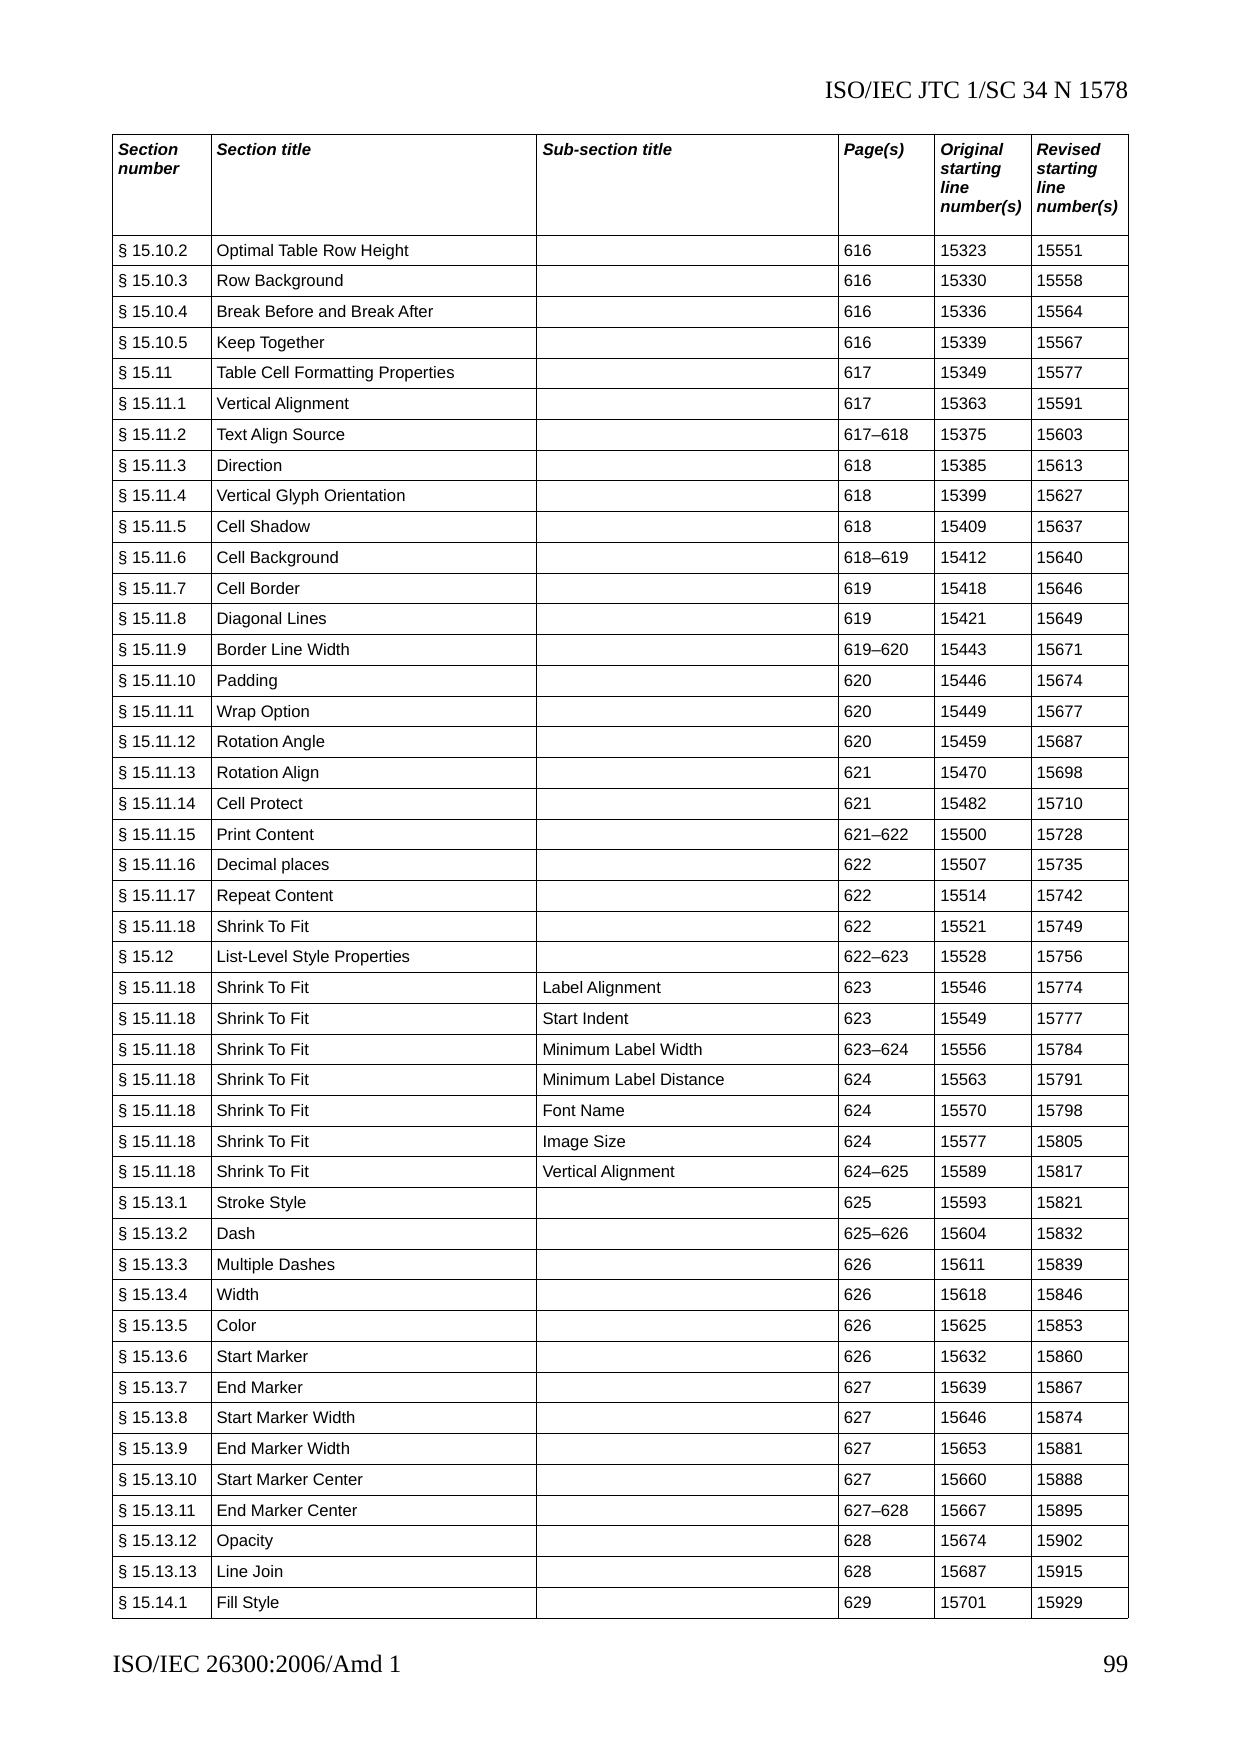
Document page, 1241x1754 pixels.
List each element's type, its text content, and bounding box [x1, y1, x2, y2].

table_cell 15667 [935, 1496, 1031, 1525]
table_cell 624 [839, 1127, 934, 1156]
table_cell § 15.11.8 [113, 604, 211, 634]
table_cell 15853 [1032, 1311, 1128, 1341]
table_cell [537, 942, 838, 972]
table_cell 15832 [1032, 1219, 1128, 1249]
table_cell 15449 [935, 697, 1031, 726]
table_cell 621 [839, 758, 934, 788]
table_cell [537, 1188, 838, 1218]
table_cell 621–622 [839, 820, 934, 849]
table_cell 15821 [1032, 1188, 1128, 1218]
table_cell § 15.11.18 [113, 1127, 211, 1156]
table_cell 15564 [1032, 297, 1128, 327]
table_cell [537, 727, 838, 757]
table_cell 622 [839, 912, 934, 941]
table_cell § 15.11.1 [113, 389, 211, 419]
table_cell 15671 [1032, 635, 1128, 665]
table_cell 618 [839, 481, 934, 511]
table_cell 15915 [1032, 1557, 1128, 1587]
table_cell 626 [839, 1280, 934, 1310]
table_cell [537, 266, 838, 296]
table_cell Vertical Alignment [537, 1157, 838, 1187]
table_cell § 15.13.1 [113, 1188, 211, 1218]
table_cell 15805 [1032, 1127, 1128, 1156]
table_cell 621 [839, 789, 934, 818]
table_cell [537, 1496, 838, 1525]
table_cell [537, 1250, 838, 1279]
table_cell Padding [212, 666, 536, 696]
table_cell 15421 [935, 604, 1031, 634]
table_cell 616 [839, 236, 934, 265]
table_cell [537, 512, 838, 542]
table_cell § 15.11.18 [113, 973, 211, 1003]
table_cell 15521 [935, 912, 1031, 941]
table_cell 15412 [935, 543, 1031, 573]
table_cell § 15.11.13 [113, 758, 211, 788]
table_cell 15563 [935, 1065, 1031, 1095]
table_cell [537, 1311, 838, 1341]
table_cell § 15.10.3 [113, 266, 211, 296]
table_cell Width [212, 1280, 536, 1310]
table_cell Image Size [537, 1127, 838, 1156]
table_cell End Marker Center [212, 1496, 536, 1525]
table_cell § 15.12 [113, 942, 211, 972]
table_cell 15860 [1032, 1342, 1128, 1372]
table_cell Shrink To Fit [212, 1035, 536, 1064]
table_cell 15677 [1032, 697, 1128, 726]
table_cell [537, 1219, 838, 1249]
table_cell Start Marker [212, 1342, 536, 1372]
table_header Section number [113, 135, 211, 234]
table_cell Start Marker Width [212, 1403, 536, 1433]
table_cell Decimal places [212, 850, 536, 880]
table_cell 15567 [1032, 328, 1128, 357]
table_cell 623 [839, 1004, 934, 1033]
table_cell 628 [839, 1557, 934, 1587]
table_cell § 15.13.10 [113, 1465, 211, 1494]
table_cell List-Level Style Properties [212, 942, 536, 972]
table_cell [537, 1557, 838, 1587]
table_cell 622–623 [839, 942, 934, 972]
table_cell Font Name [537, 1096, 838, 1126]
table_cell § 15.11.3 [113, 451, 211, 480]
table_cell 15399 [935, 481, 1031, 511]
table_cell 15649 [1032, 604, 1128, 634]
table_cell 15698 [1032, 758, 1128, 788]
table_cell Diagonal Lines [212, 604, 536, 634]
table_cell Minimum Label Width [537, 1035, 838, 1064]
table_cell Print Content [212, 820, 536, 849]
table_cell 15349 [935, 359, 1031, 388]
table_cell 15593 [935, 1188, 1031, 1218]
table_cell 15613 [1032, 451, 1128, 480]
table_cell § 15.13.3 [113, 1250, 211, 1279]
table_cell § 15.13.7 [113, 1373, 211, 1402]
table_cell § 15.13.12 [113, 1526, 211, 1556]
table_cell Repeat Content [212, 881, 536, 911]
table_cell Multiple Dashes [212, 1250, 536, 1279]
table_cell 620 [839, 697, 934, 726]
table_cell Direction [212, 451, 536, 480]
table_cell 15632 [935, 1342, 1031, 1372]
table_cell § 15.11.18 [113, 912, 211, 941]
table_cell 15323 [935, 236, 1031, 265]
table_cell 620 [839, 666, 934, 696]
table_cell § 15.11.10 [113, 666, 211, 696]
table_cell [537, 635, 838, 665]
table_cell Shrink To Fit [212, 1065, 536, 1095]
table_cell Start Indent [537, 1004, 838, 1033]
table_cell 15577 [935, 1127, 1031, 1156]
table_cell Rotation Angle [212, 727, 536, 757]
table_cell 617 [839, 389, 934, 419]
table_cell 624 [839, 1096, 934, 1126]
table_cell Break Before and Break After [212, 297, 536, 327]
table_cell Cell Border [212, 574, 536, 603]
table_cell [537, 820, 838, 849]
table_cell [537, 389, 838, 419]
table_cell 15500 [935, 820, 1031, 849]
table_cell § 15.13.2 [113, 1219, 211, 1249]
table_cell [537, 881, 838, 911]
table_cell 616 [839, 297, 934, 327]
table_cell Table Cell Formatting Properties [212, 359, 536, 388]
table_cell [537, 574, 838, 603]
table_cell 15742 [1032, 881, 1128, 911]
table_cell § 15.11.18 [113, 1157, 211, 1187]
table_cell 618 [839, 451, 934, 480]
table_cell § 15.10.5 [113, 328, 211, 357]
table_cell [537, 297, 838, 327]
table_cell 15701 [935, 1588, 1031, 1617]
table_cell [537, 1403, 838, 1433]
table_cell 15640 [1032, 543, 1128, 573]
table_cell 627 [839, 1403, 934, 1433]
table_cell § 15.11.15 [113, 820, 211, 849]
table_cell Optimal Table Row Height [212, 236, 536, 265]
table_cell 626 [839, 1342, 934, 1372]
table_cell 15646 [1032, 574, 1128, 603]
table_cell 15507 [935, 850, 1031, 880]
table_cell 622 [839, 850, 934, 880]
table_cell 15710 [1032, 789, 1128, 818]
table_cell § 15.13.5 [113, 1311, 211, 1341]
table_cell Fill Style [212, 1588, 536, 1617]
table_cell 15577 [1032, 359, 1128, 388]
table_cell 15929 [1032, 1588, 1128, 1617]
table_cell § 15.11.12 [113, 727, 211, 757]
table_cell 617 [839, 359, 934, 388]
table_header Section title [212, 135, 536, 234]
table_cell 617–618 [839, 420, 934, 450]
table_cell [537, 236, 838, 265]
table_cell [537, 451, 838, 480]
table_cell 15817 [1032, 1157, 1128, 1187]
table_cell 15556 [935, 1035, 1031, 1064]
table_cell Shrink To Fit [212, 1157, 536, 1187]
table_cell 15549 [935, 1004, 1031, 1033]
table_cell Opacity [212, 1526, 536, 1556]
table_cell 15470 [935, 758, 1031, 788]
table_cell § 15.10.2 [113, 236, 211, 265]
table_cell 15625 [935, 1311, 1031, 1341]
table_cell 15637 [1032, 512, 1128, 542]
table_cell 15774 [1032, 973, 1128, 1003]
table_cell 624–625 [839, 1157, 934, 1187]
table_cell 15363 [935, 389, 1031, 419]
table_cell [537, 328, 838, 357]
table_cell Stroke Style [212, 1188, 536, 1218]
table_cell 618–619 [839, 543, 934, 573]
table_cell 626 [839, 1250, 934, 1279]
table_cell [537, 1434, 838, 1464]
table_cell 15589 [935, 1157, 1031, 1187]
table_cell § 15.11.2 [113, 420, 211, 450]
table_cell [537, 1465, 838, 1494]
table_cell 15339 [935, 328, 1031, 357]
table_cell Rotation Align [212, 758, 536, 788]
table_cell [537, 912, 838, 941]
table_cell § 15.11.5 [113, 512, 211, 542]
table_cell 15446 [935, 666, 1031, 696]
table_cell Wrap Option [212, 697, 536, 726]
table_cell 15385 [935, 451, 1031, 480]
table_cell Vertical Alignment [212, 389, 536, 419]
table_cell 625–626 [839, 1219, 934, 1249]
table_cell Vertical Glyph Orientation [212, 481, 536, 511]
table_cell 15558 [1032, 266, 1128, 296]
table_cell [537, 789, 838, 818]
table_cell 15443 [935, 635, 1031, 665]
table_cell 15784 [1032, 1035, 1128, 1064]
table_cell 15728 [1032, 820, 1128, 849]
table_cell Text Align Source [212, 420, 536, 450]
table_cell 623 [839, 973, 934, 1003]
table_cell End Marker Width [212, 1434, 536, 1464]
table_cell 627–628 [839, 1496, 934, 1525]
table_cell 15874 [1032, 1403, 1128, 1433]
table_cell 15604 [935, 1219, 1031, 1249]
table_cell 15418 [935, 574, 1031, 603]
table_cell 619 [839, 604, 934, 634]
table_cell Shrink To Fit [212, 912, 536, 941]
table_cell § 15.13.9 [113, 1434, 211, 1464]
table_cell 627 [839, 1373, 934, 1402]
table_cell 15777 [1032, 1004, 1128, 1033]
table_cell 15881 [1032, 1434, 1128, 1464]
table_header Revised starting line number(s) [1032, 135, 1128, 234]
table_cell [537, 1373, 838, 1402]
table_cell § 15.11.16 [113, 850, 211, 880]
table_cell 15674 [1032, 666, 1128, 696]
table_cell Keep Together [212, 328, 536, 357]
table_cell 618 [839, 512, 934, 542]
table_cell 15528 [935, 942, 1031, 972]
table_cell [537, 420, 838, 450]
table_cell 15330 [935, 266, 1031, 296]
table_cell § 15.10.4 [113, 297, 211, 327]
table_cell [537, 604, 838, 634]
table_cell [537, 543, 838, 573]
table_cell § 15.13.8 [113, 1403, 211, 1433]
table_cell Line Join [212, 1557, 536, 1587]
table_cell 629 [839, 1588, 934, 1617]
table_cell 15674 [935, 1526, 1031, 1556]
table_cell 15570 [935, 1096, 1031, 1126]
table_cell 15409 [935, 512, 1031, 542]
table_cell § 15.11.18 [113, 1035, 211, 1064]
table_cell 15846 [1032, 1280, 1128, 1310]
table_cell 15867 [1032, 1373, 1128, 1402]
table_cell Color [212, 1311, 536, 1341]
table_cell 625 [839, 1188, 934, 1218]
table_cell 15639 [935, 1373, 1031, 1402]
table_cell Shrink To Fit [212, 1004, 536, 1033]
table_cell [537, 666, 838, 696]
table_cell 627 [839, 1434, 934, 1464]
table_cell § 15.11.11 [113, 697, 211, 726]
table_cell [537, 359, 838, 388]
table_cell § 15.11.18 [113, 1065, 211, 1095]
table_cell 620 [839, 727, 934, 757]
table_cell 15375 [935, 420, 1031, 450]
table_cell 15749 [1032, 912, 1128, 941]
table_cell 15756 [1032, 942, 1128, 972]
table_cell 15336 [935, 297, 1031, 327]
table_header Page(s) [839, 135, 934, 234]
table_cell [537, 1342, 838, 1372]
table_cell § 15.13.4 [113, 1280, 211, 1310]
table_cell Cell Background [212, 543, 536, 573]
table_cell 15482 [935, 789, 1031, 818]
table_cell 15551 [1032, 236, 1128, 265]
table_cell 15546 [935, 973, 1031, 1003]
table_cell 619 [839, 574, 934, 603]
table_cell 624 [839, 1065, 934, 1095]
table_cell Label Alignment [537, 973, 838, 1003]
table_cell [537, 1280, 838, 1310]
table_cell Dash [212, 1219, 536, 1249]
table_cell § 15.11.18 [113, 1004, 211, 1033]
table_cell § 15.11.4 [113, 481, 211, 511]
table_cell Border Line Width [212, 635, 536, 665]
table_cell 15660 [935, 1465, 1031, 1494]
table_cell § 15.13.6 [113, 1342, 211, 1372]
table_cell Minimum Label Distance [537, 1065, 838, 1095]
table_cell § 15.11.7 [113, 574, 211, 603]
table_cell Cell Shadow [212, 512, 536, 542]
table_cell § 15.11.17 [113, 881, 211, 911]
table_cell 622 [839, 881, 934, 911]
table_cell § 15.11.18 [113, 1096, 211, 1126]
table_header Sub-section title [537, 135, 838, 234]
table_cell 15687 [935, 1557, 1031, 1587]
table_cell Row Background [212, 266, 536, 296]
table_cell § 15.11 [113, 359, 211, 388]
table_cell 15791 [1032, 1065, 1128, 1095]
table_cell [537, 850, 838, 880]
table_cell 15459 [935, 727, 1031, 757]
table_cell 15735 [1032, 850, 1128, 880]
table_cell 15618 [935, 1280, 1031, 1310]
table_cell § 15.11.14 [113, 789, 211, 818]
table_cell [537, 1526, 838, 1556]
table_cell 15603 [1032, 420, 1128, 450]
table_cell 15653 [935, 1434, 1031, 1464]
table_cell 15888 [1032, 1465, 1128, 1494]
table_cell 15591 [1032, 389, 1128, 419]
table_cell [537, 697, 838, 726]
table_cell 15646 [935, 1403, 1031, 1433]
table_cell 15895 [1032, 1496, 1128, 1525]
table_cell End Marker [212, 1373, 536, 1402]
table_cell 15839 [1032, 1250, 1128, 1279]
table_cell [537, 1588, 838, 1617]
table_cell [537, 481, 838, 511]
table_cell 616 [839, 266, 934, 296]
table_cell Start Marker Center [212, 1465, 536, 1494]
table_cell 15902 [1032, 1526, 1128, 1556]
table_cell 15514 [935, 881, 1031, 911]
table_cell Shrink To Fit [212, 1127, 536, 1156]
table_cell 15798 [1032, 1096, 1128, 1126]
table_cell 626 [839, 1311, 934, 1341]
table_cell Shrink To Fit [212, 973, 536, 1003]
table_header Original starting line number(s) [935, 135, 1031, 234]
table_cell § 15.11.9 [113, 635, 211, 665]
table_cell 623–624 [839, 1035, 934, 1064]
table_cell 15611 [935, 1250, 1031, 1279]
table_cell 619–620 [839, 635, 934, 665]
table_cell § 15.14.1 [113, 1588, 211, 1617]
table_cell Cell Protect [212, 789, 536, 818]
table_cell 616 [839, 328, 934, 357]
table_cell § 15.11.6 [113, 543, 211, 573]
table_cell 627 [839, 1465, 934, 1494]
table_cell 628 [839, 1526, 934, 1556]
table_cell 15687 [1032, 727, 1128, 757]
table_cell § 15.13.13 [113, 1557, 211, 1587]
table_cell Shrink To Fit [212, 1096, 536, 1126]
table_cell [537, 758, 838, 788]
table_cell 15627 [1032, 481, 1128, 511]
table_cell § 15.13.11 [113, 1496, 211, 1525]
